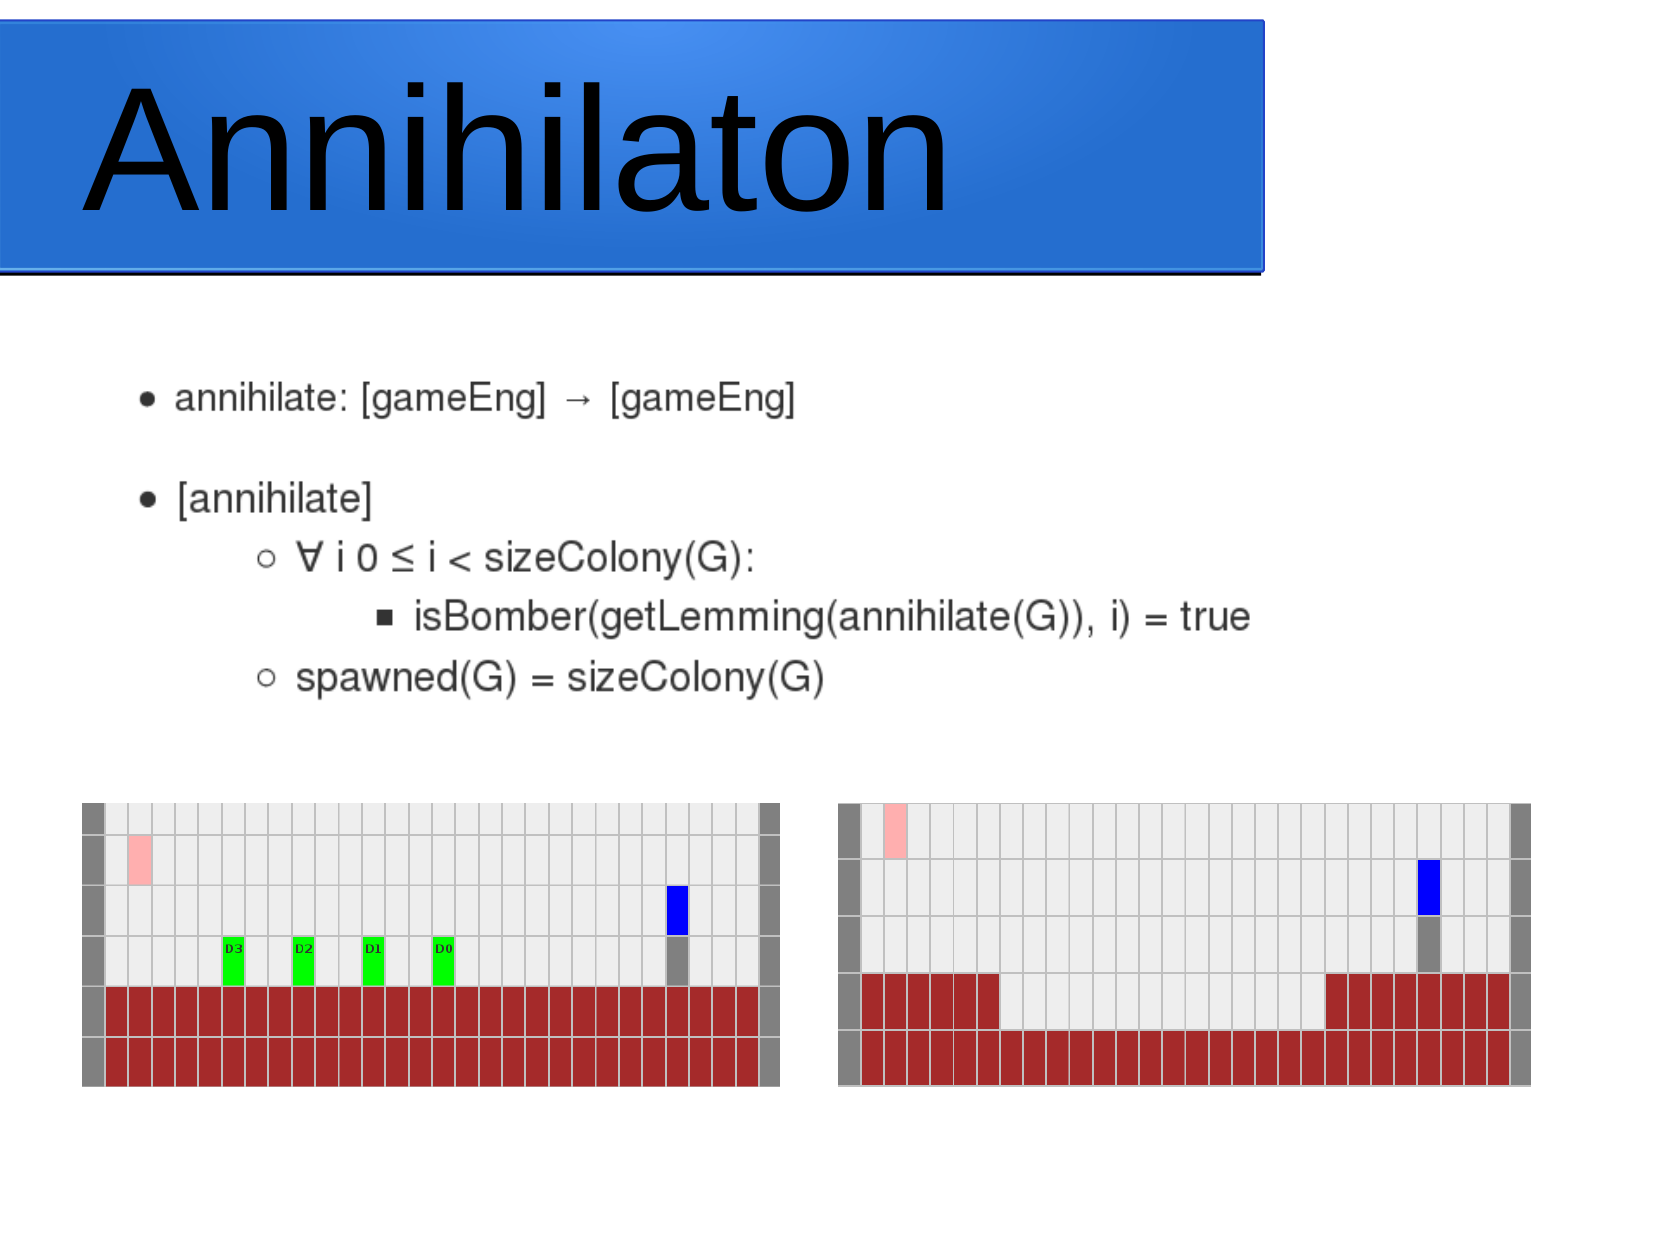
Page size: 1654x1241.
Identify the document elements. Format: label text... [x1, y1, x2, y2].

picture [118, 473, 1300, 721]
picture [82, 803, 780, 1087]
picture [129, 369, 839, 438]
title Annihilaton [82, 47, 1235, 252]
picture [838, 803, 1531, 1087]
